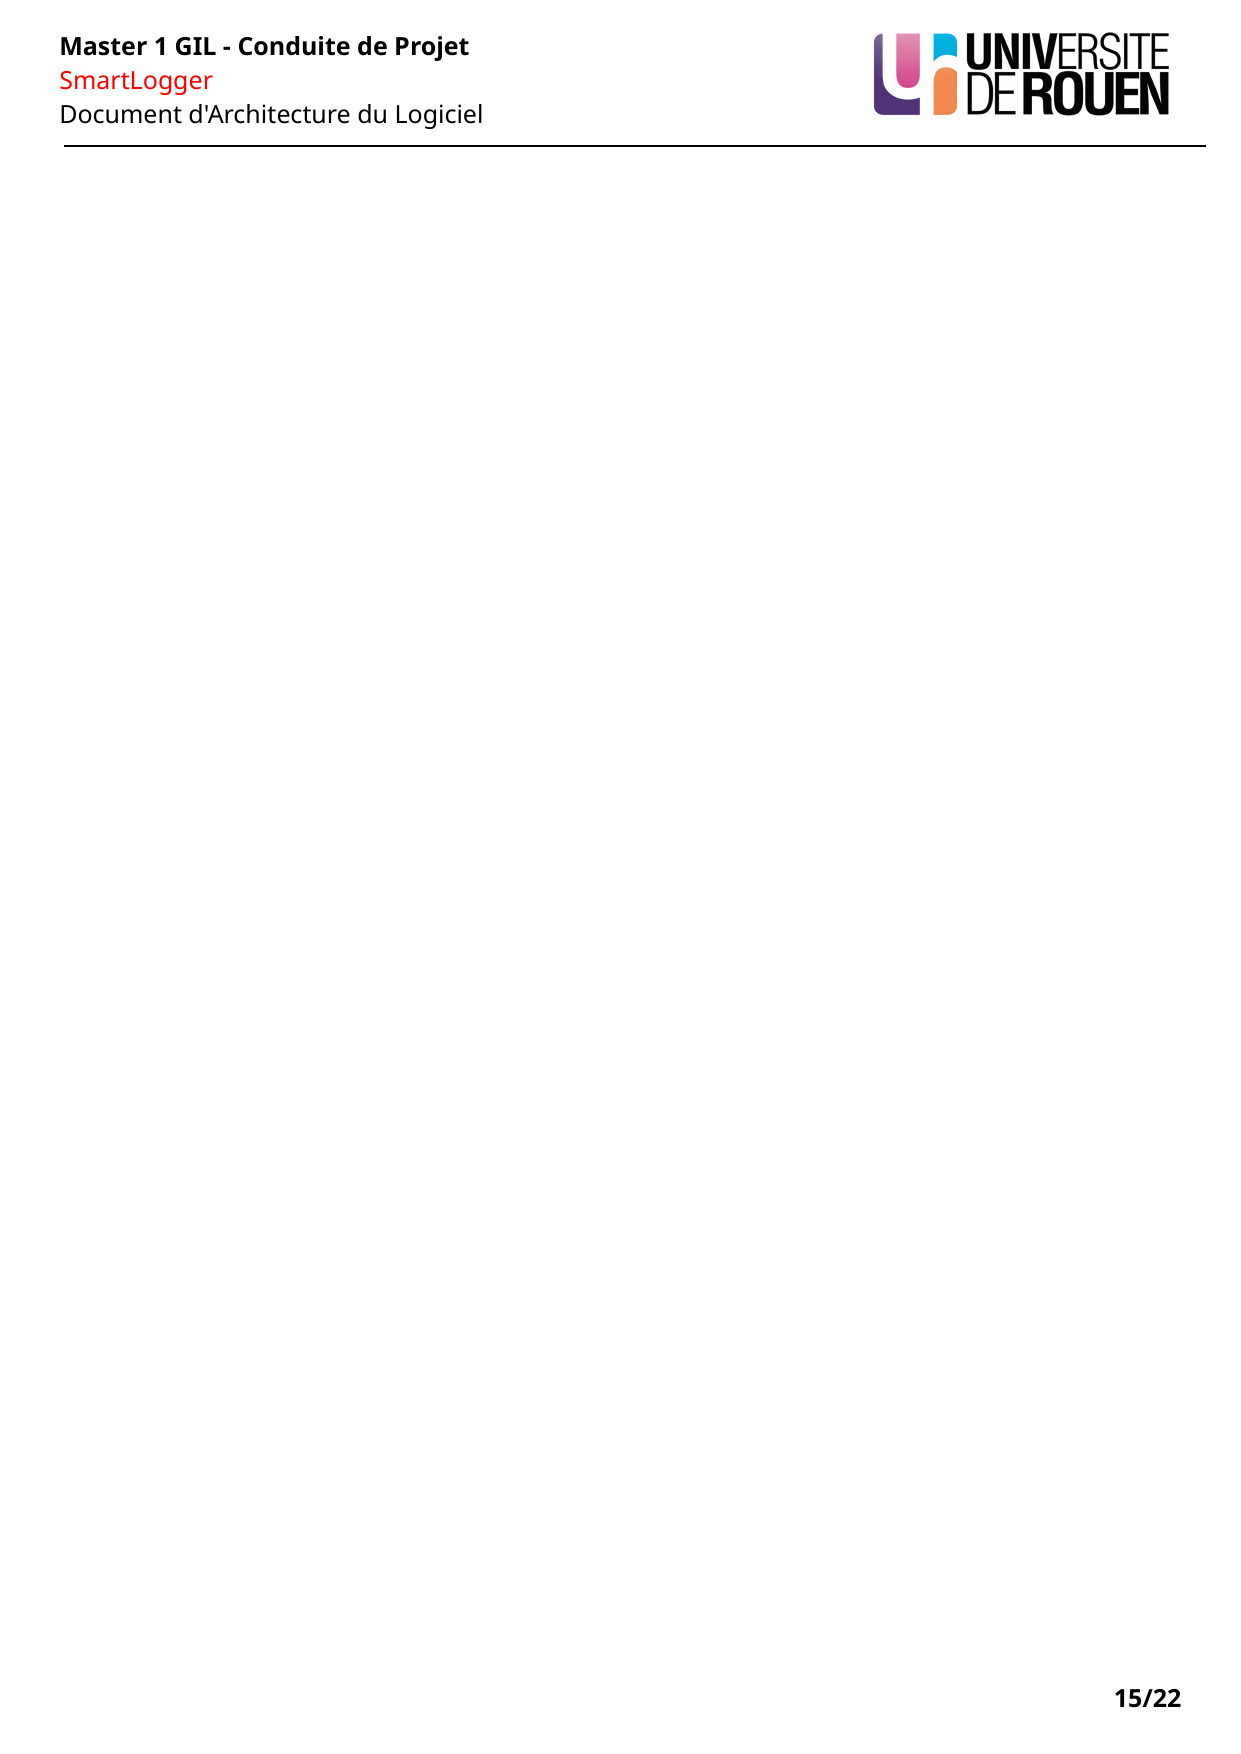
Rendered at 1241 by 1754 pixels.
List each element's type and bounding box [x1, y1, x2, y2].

picture [872, 32, 1170, 118]
